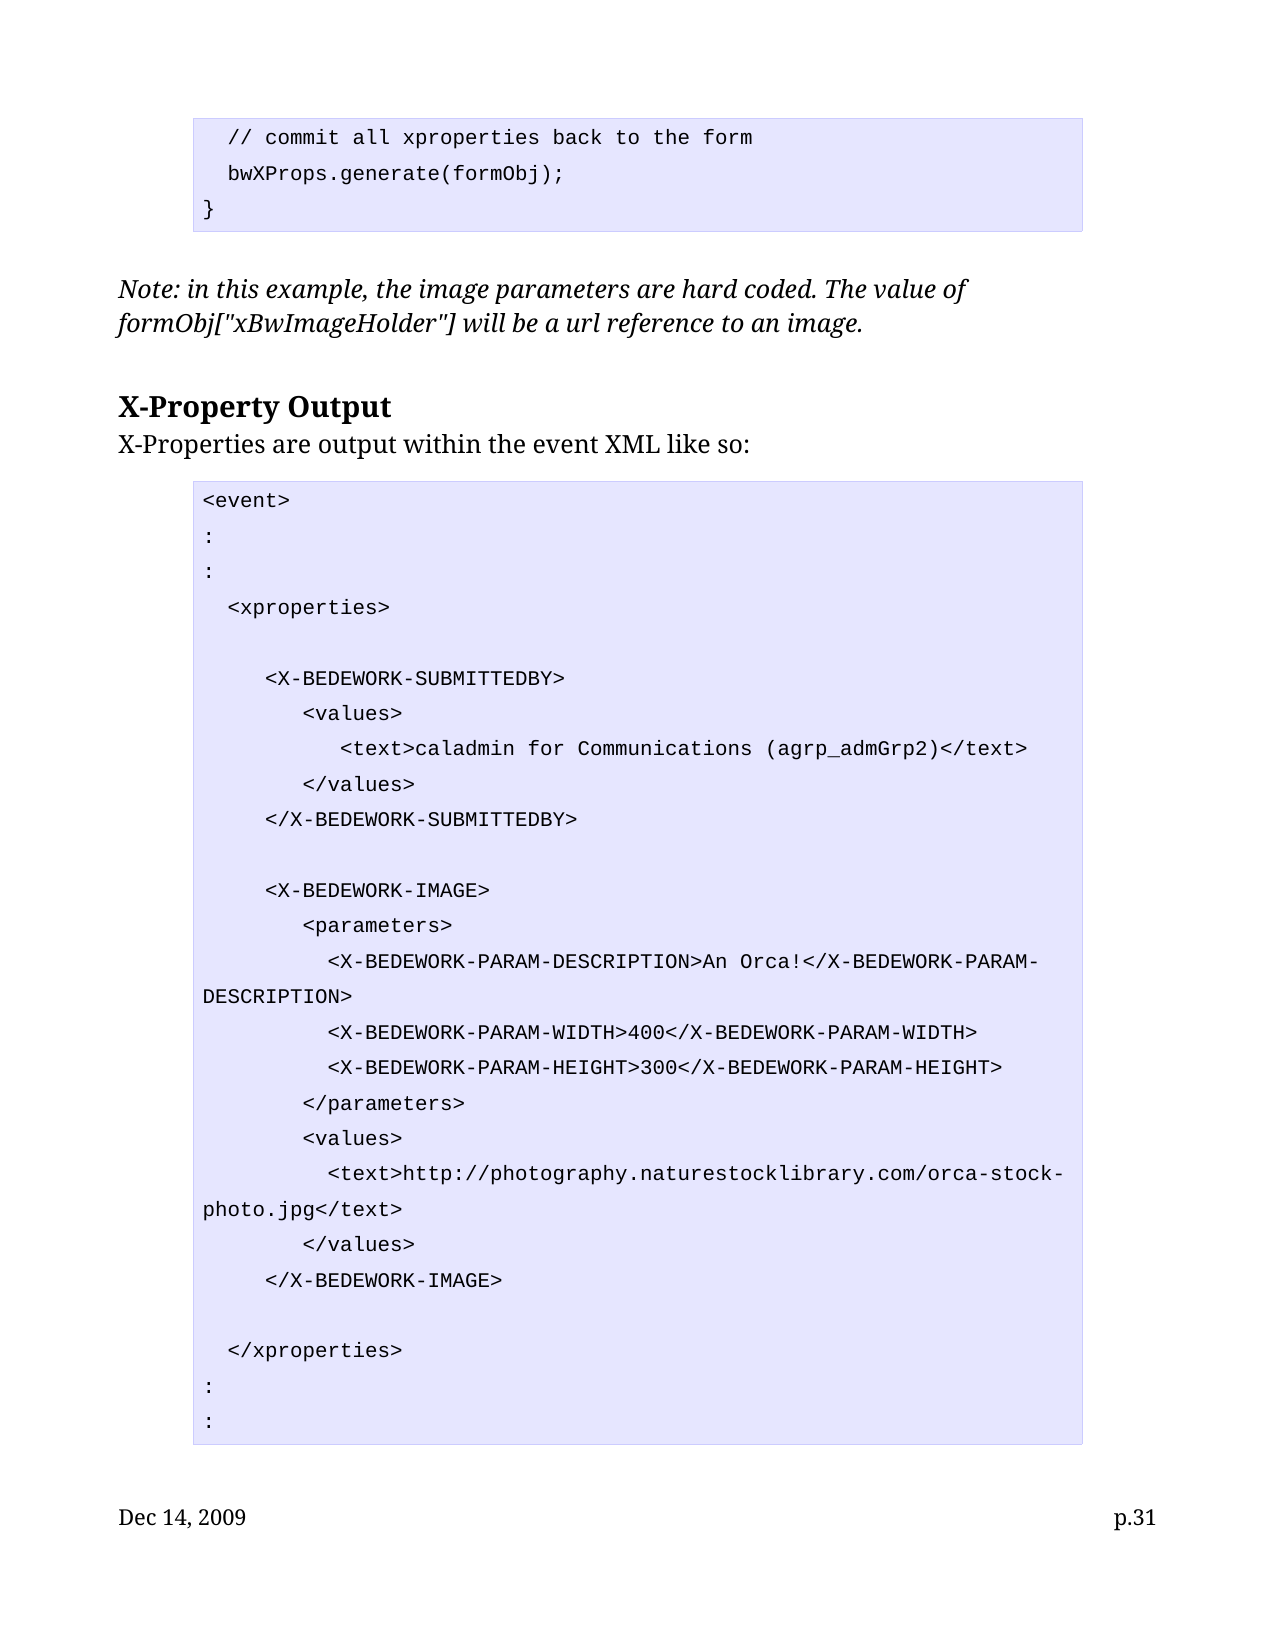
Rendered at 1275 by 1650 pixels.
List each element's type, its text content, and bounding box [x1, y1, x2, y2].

text </values> [194, 765, 1082, 797]
text <X-BEDEWORK-PARAM-WIDTH>400</X-BEDEWORK-PARAM-WIDTH> [194, 1013, 1082, 1045]
text : [194, 552, 1082, 585]
text <values> [194, 1119, 1082, 1152]
text <X-BEDEWORK-IMAGE> [194, 871, 1082, 904]
text </values> [194, 1225, 1082, 1258]
text <X-BEDEWORK-PARAM-HEIGHT>300</X-BEDEWORK-PARAM-HEIGHT> [194, 1048, 1082, 1081]
text <text>http://photography.naturestocklibrary.com/orca-stock-photo.jpg</text> [194, 1154, 1082, 1222]
text // commit all xproperties back to the form [194, 119, 1082, 151]
text </X-BEDEWORK-SUBMITTEDBY> [194, 800, 1082, 833]
text bwXProps.generate(formObj); [194, 153, 1082, 186]
text <text>caladmin for Communications (agrp_admGrp2)</text> [194, 729, 1082, 762]
text } [194, 189, 1082, 231]
text Note: in this example, the image parameters are hard coded. The value of formObj["xBwImageHolder"] will be a url reference to an image. [118, 272, 1157, 340]
text X-Properties are output within the event XML like so: [118, 426, 1157, 460]
text : [194, 1402, 1082, 1444]
text </X-BEDEWORK-IMAGE> [194, 1261, 1082, 1293]
subtitle X-Property Output [118, 387, 1157, 426]
text </parameters> [194, 1083, 1082, 1116]
text <values> [194, 694, 1082, 727]
text <X-BEDEWORK-SUBMITTEDBY> [194, 658, 1082, 691]
text <xproperties> [194, 588, 1082, 620]
text : [194, 1367, 1082, 1399]
text <X-BEDEWORK-PARAM-DESCRIPTION>An Orca!</X-BEDEWORK-PARAM-DESCRIPTION> [194, 942, 1082, 1010]
text : [194, 517, 1082, 549]
text <event> [194, 482, 1082, 514]
text <parameters> [194, 906, 1082, 939]
text </xproperties> [194, 1331, 1082, 1364]
